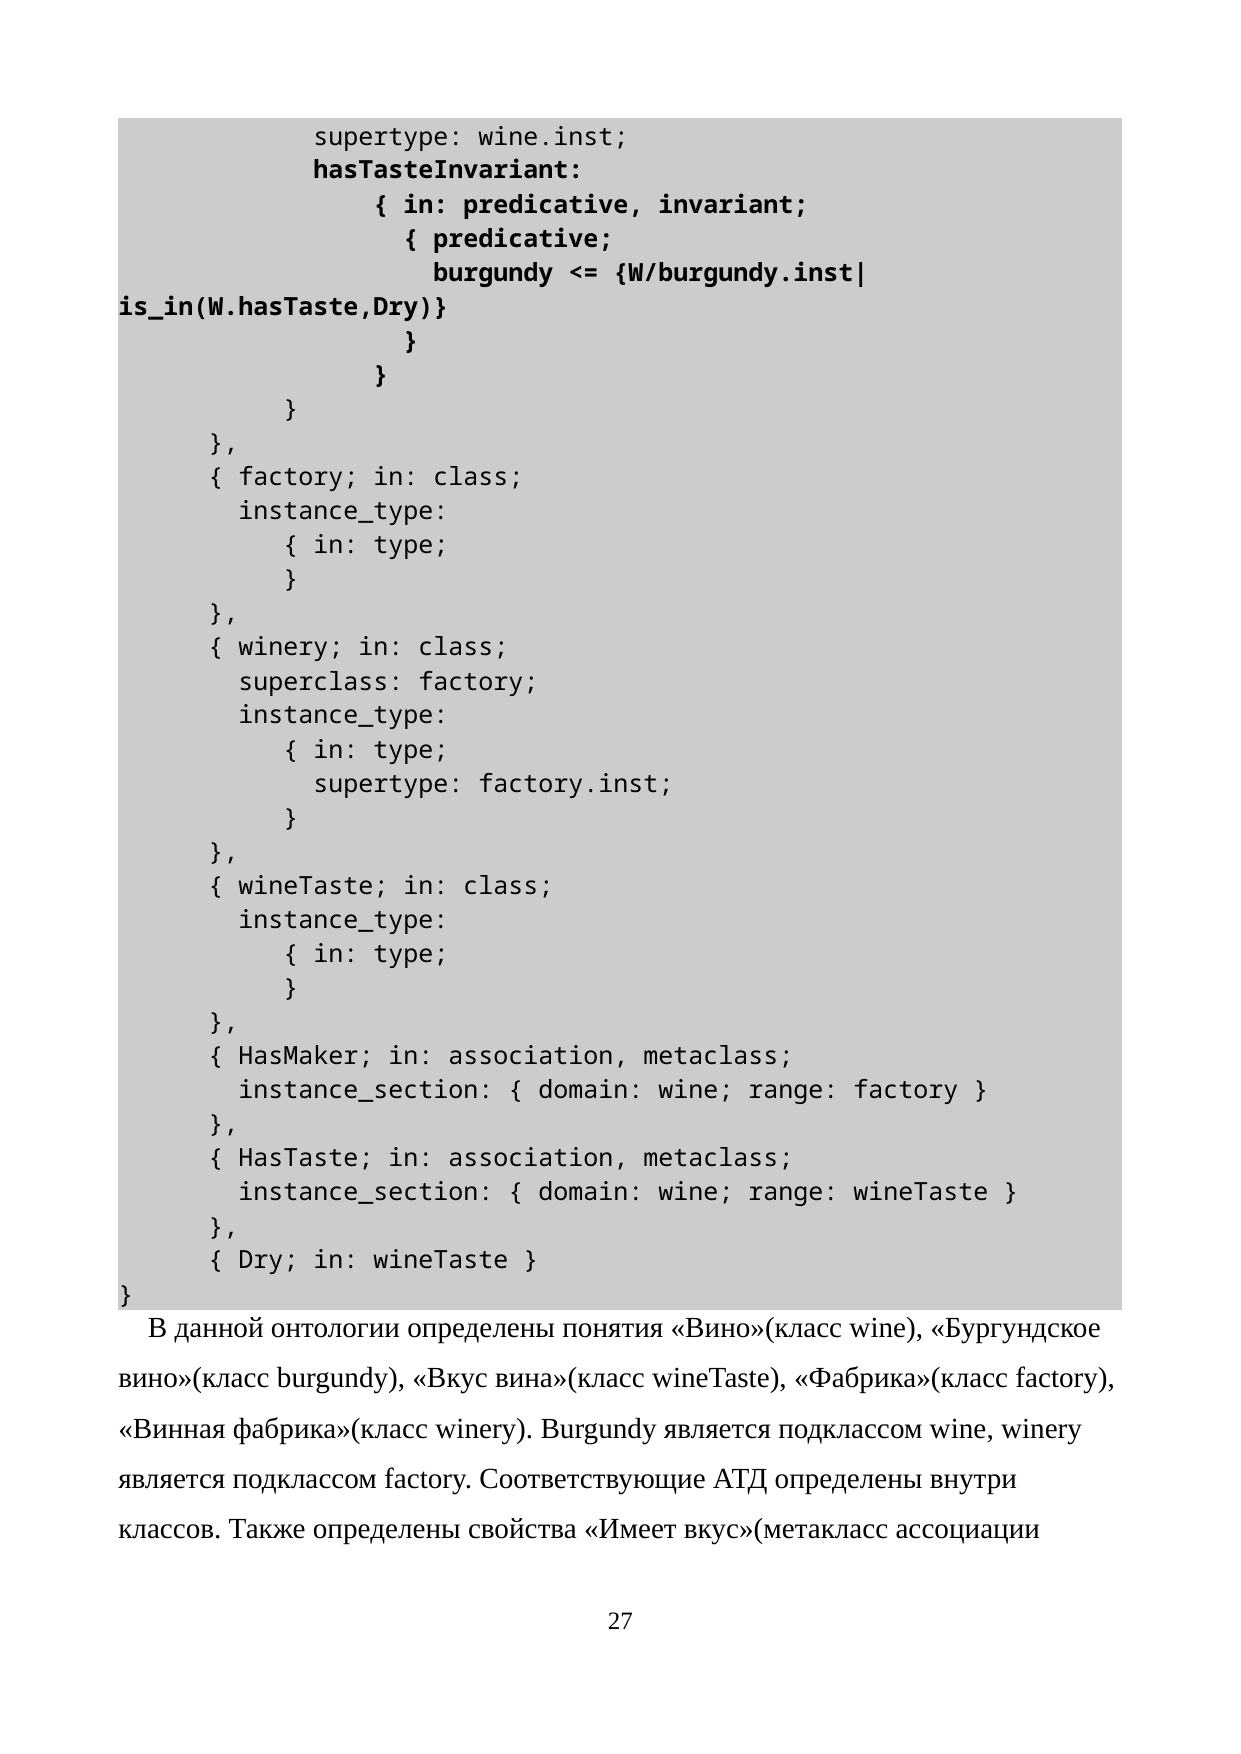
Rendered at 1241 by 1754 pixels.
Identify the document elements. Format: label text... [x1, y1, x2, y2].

text supertype: wine.inst; hasTasteInvariant: { in: predicative, invariant; { predicative; burgundy <= {W/burgundy.inst|is_in(W.hasTaste,Dry)} } } } }, { factory; in: class; instance_type: { in: type; } }, { winery; in: class; superclass: factory; instance_type: { in: type; supertype: factory.inst; } }, { wineTaste; in: class; instance_type: { in: type; } }, { HasMaker; in: association, metaclass; instance_section: { domain: wine; range: factory } }, { HasTaste; in: association, metaclass; instance_section: { domain: wine; range: wineTaste } }, { Dry; in: wineTaste } } [118, 118, 1122, 1310]
text В данной онтологии определены понятия «Вино»(класс wine), «Бургундское вино»(класс burgundy), «Вкус вина»(класс wineTaste), «Фабрика»(класс factory), «Винная фабрика»(класс winery). Burgundy является подклассом wine, winery является подклассом factory. Соответствующие АТД определены внутри классов. Также определены свойства «Имеет вкус»(метакласс ассоциации [118, 1310, 1122, 1545]
